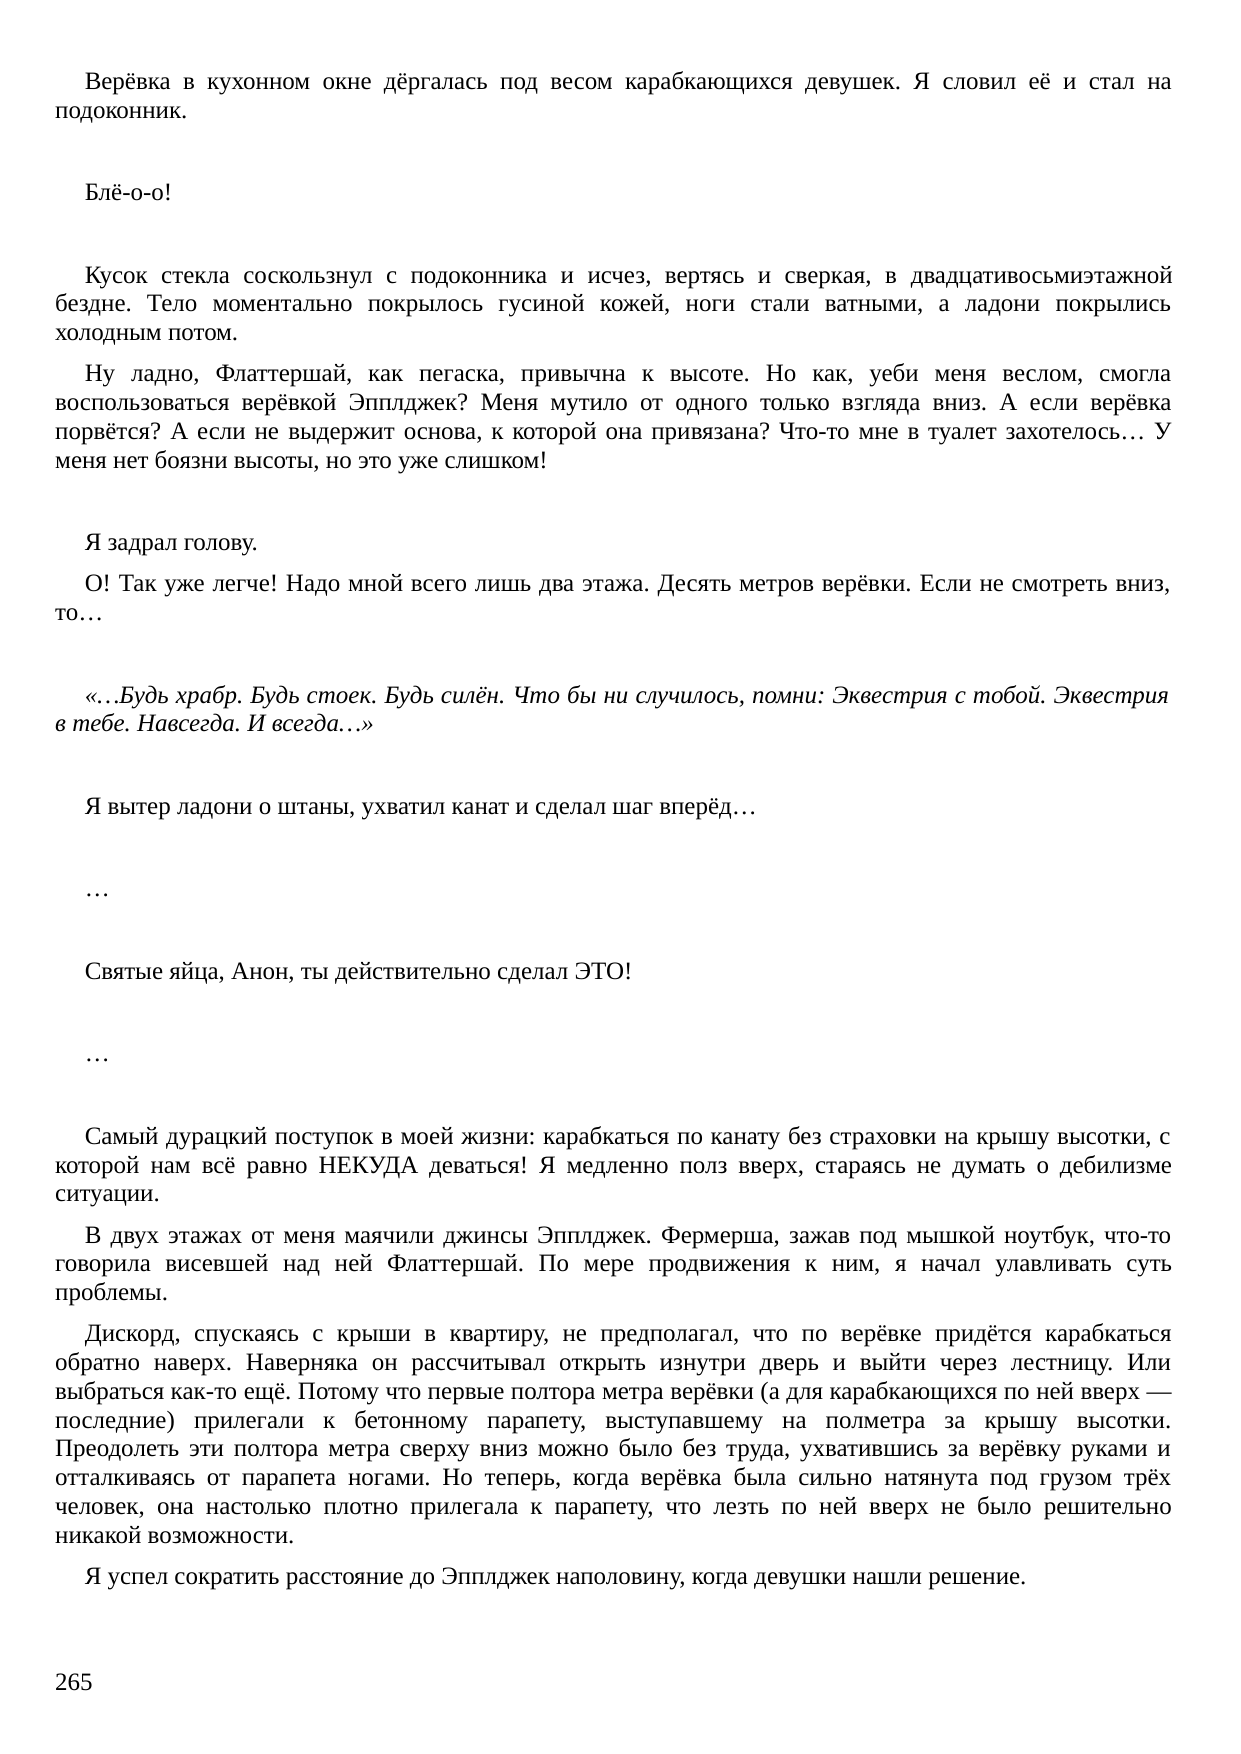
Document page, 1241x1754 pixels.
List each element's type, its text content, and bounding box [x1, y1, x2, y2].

text Дискорд, спускаясь с крыши в квартиру, не предполагал, что по верёвке придётся карабкаться обратно наверх. Наверняка он рассчитывал открыть изнутри дверь и выйти через лестницу. Или выбраться как-то ещё. Потому что первые полтора метра верёвки (а для карабкающихся по ней вверх — последние) прилегали к бетонному парапету, выступавшему на полметра за крышу высотки. Преодолеть эти полтора метра сверху вниз можно было без труда, ухватившись за верёвку руками и отталкиваясь от парапета ногами. Но теперь, когда верёвка была сильно натянута под грузом трёх человек, она настолько плотно прилегала к парапету, что лезть по ней вверх не было решительно никакой возможности. [55, 1318, 1173, 1548]
text Я успел сократить расстояние до Эпплджек наполовину, когда девушки нашли решение. [55, 1561, 1173, 1590]
text Верёвка в кухонном окне дёргалась под весом карабкающихся девушек. Я словил её и стал на подоконник. [55, 66, 1173, 123]
text Я задрал голову. [55, 527, 1173, 556]
text … [55, 1038, 1173, 1067]
text … [55, 873, 1173, 902]
text Святые яйца, Анон, ты действительно сделал ЭТО! [55, 956, 1173, 985]
text Самый дурацкий поступок в моей жизни: карабкаться по канату без страховки на крышу высотки, с которой нам всё равно НЕКУДА деваться! Я медленно полз вверх, стараясь не думать о дебилизме ситуации. [55, 1121, 1173, 1207]
text Блё-о-о! [55, 177, 1173, 206]
text Ну ладно, Флаттершай, как пегаска, привычна к высоте. Но как, уеби меня веслом, смогла воспользоваться верёвкой Эпплджек? Меня мутило от одного только взгляда вниз. А если верёвка порвётся? А если не выдержит основа, к которой она привязана? Что-то мне в туалет захотелось… У меня нет боязни высоты, но это уже слишком! [55, 358, 1173, 473]
text Кусок стекла соскользнул с подоконника и исчез, вертясь и сверкая, в двадцативосьмиэтажной бездне. Тело моментально покрылось гусиной кожей, ноги стали ватными, а ладони покрылись холодным потом. [55, 260, 1173, 346]
text «…Будь храбр. Будь стоек. Будь силён. Что бы ни случилось, помни: Эквестрия с тобой. Эквестрия в тебе. Навсегда. И всегда…» [55, 680, 1173, 737]
text В двух этажах от меня маячили джинсы Эпплджек. Фермерша, зажав под мышкой ноутбук, что-то говорила висевшей над ней Флаттершай. По мере продвижения к ним, я начал улавливать суть проблемы. [55, 1220, 1173, 1306]
text Я вытер ладони о штаны, ухватил канат и сделал шаг вперёд… [55, 791, 1173, 820]
text О! Так уже легче! Надо мной всего лишь два этажа. Десять метров верёвки. Если не смотреть вниз, то… [55, 568, 1173, 626]
